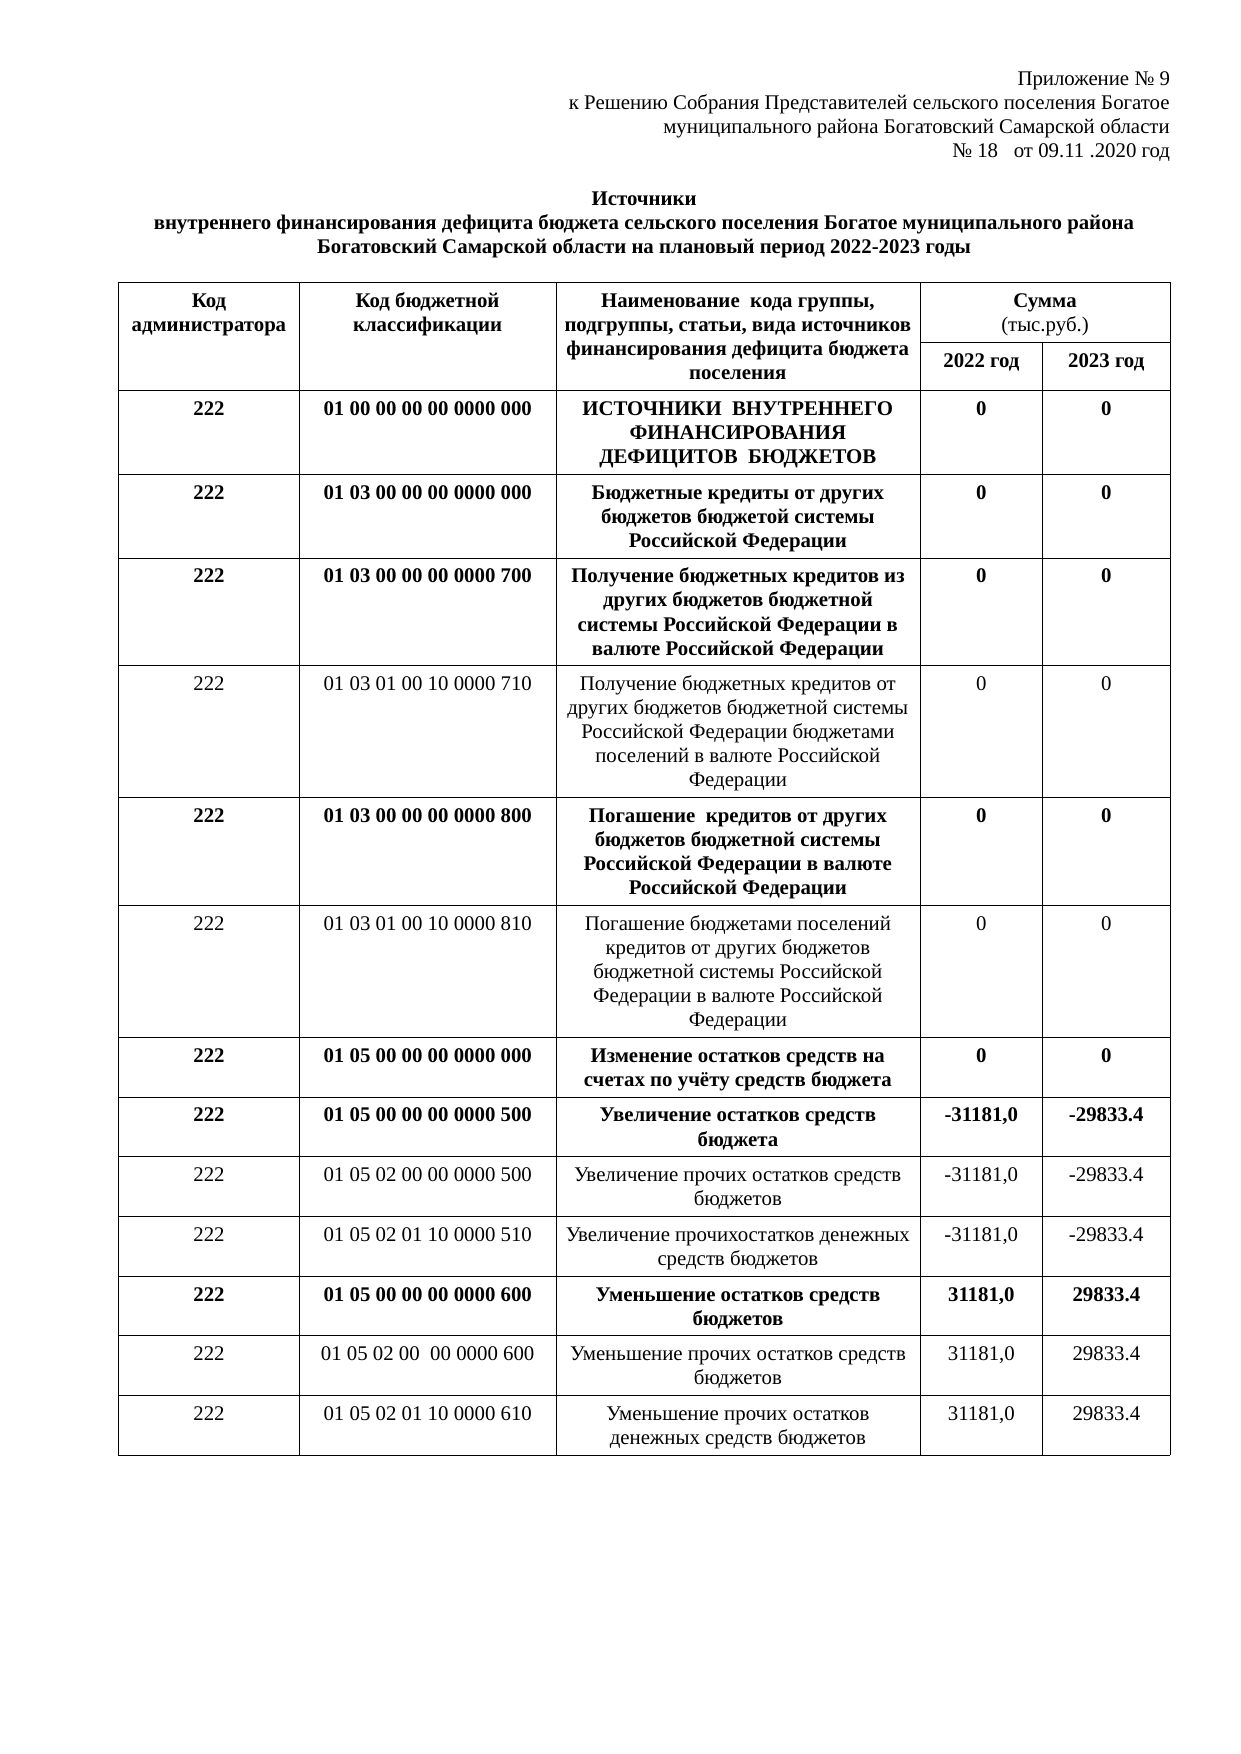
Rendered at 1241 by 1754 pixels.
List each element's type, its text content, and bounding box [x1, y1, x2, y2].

table_cell 01 03 01 00 10 0000 810 [300, 906, 556, 1037]
table_cell -31181,0 [921, 1098, 1042, 1156]
table_cell 0 [1043, 391, 1170, 474]
table_cell 222 [119, 666, 299, 797]
table_cell Бюджетные кредиты от других бюджетов бюджетой системы Российской Федерации [557, 475, 920, 557]
table_cell 222 [119, 1217, 299, 1276]
table_cell Увеличение остатков средств бюджета [557, 1098, 920, 1156]
text № 18 от 09.11 .2020 год [118, 138, 1170, 162]
table_header Сумма (тыс.руб.) [921, 283, 1170, 342]
table_cell 01 05 02 00 00 0000 600 [300, 1336, 556, 1395]
table_header Код администратора [119, 283, 299, 390]
table_cell 222 [119, 475, 299, 557]
table_cell -29833,4 [1043, 1157, 1170, 1216]
table_cell -29833,4 [1043, 1217, 1170, 1276]
table_cell 29833,4 [1043, 1277, 1170, 1335]
table_cell 0 [1043, 798, 1170, 905]
table_cell Получение бюджетных кредитов от других бюджетов бюджетной системы Российской Федерации бюджетами поселений в валюте Российской Федерации [557, 666, 920, 797]
table_cell 222 [119, 559, 299, 665]
table_cell 0 [921, 666, 1042, 797]
table_cell 31181,0 [921, 1277, 1042, 1335]
table_cell 0 [1043, 666, 1170, 797]
table_cell Погашение бюджетами поселений кредитов от других бюджетов бюджетной системы Российской Федерации в валюте Российской Федерации [557, 906, 920, 1037]
table_cell 0 [1043, 475, 1170, 557]
table_cell 222 [119, 1277, 299, 1335]
table_cell 2022 год [921, 343, 1042, 390]
table_cell Получение бюджетных кредитов из других бюджетов бюджетной системы Российской Федерации в валюте Российской Федерации [557, 559, 920, 665]
table_cell 31181,0 [921, 1396, 1042, 1455]
table_cell -31181,0 [921, 1157, 1042, 1216]
table_cell 0 [921, 559, 1042, 665]
table_cell 29833,4 [1043, 1396, 1170, 1455]
table_cell 01 05 02 01 10 0000 610 [300, 1396, 556, 1455]
table_cell 2023 год [1043, 343, 1170, 390]
table_cell 01 05 00 00 00 0000 500 [300, 1098, 556, 1156]
table_cell 222 [119, 1098, 299, 1156]
table_cell 01 05 02 00 00 0000 500 [300, 1157, 556, 1216]
text к Решению Собрания Представителей сельского поселения Богатое [118, 90, 1170, 114]
table_cell 0 [921, 798, 1042, 905]
table_cell 222 [119, 1336, 299, 1395]
table_cell 01 03 01 00 10 0000 710 [300, 666, 556, 797]
text муниципального района Богатовский Самарской области [118, 114, 1170, 138]
table_cell Уменьшение прочих остатков средств бюджетов [557, 1336, 920, 1395]
table_cell Изменение остатков средств на счетах по учёту средств бюджета [557, 1038, 920, 1097]
table_cell Уменьшение прочих остатков денежных средств бюджетов [557, 1396, 920, 1455]
table_cell 0 [1043, 559, 1170, 665]
table_cell -31181,0 [921, 1217, 1042, 1276]
table_cell 222 [119, 1157, 299, 1216]
text Источники [118, 186, 1170, 210]
table_cell 222 [119, 1396, 299, 1455]
table_cell 222 [119, 798, 299, 905]
table_cell 31181,0 [921, 1336, 1042, 1395]
table_cell 222 [119, 906, 299, 1037]
table_cell 0 [921, 475, 1042, 557]
table_header Код бюджетной классификации [300, 283, 556, 390]
table_cell 0 [921, 906, 1042, 1037]
table_cell -29833,4 [1043, 1098, 1170, 1156]
text Приложение № 9 [118, 66, 1170, 90]
table_cell 0 [921, 1038, 1042, 1097]
table_cell 222 [119, 1038, 299, 1097]
table_cell 01 05 02 01 10 0000 510 [300, 1217, 556, 1276]
table_cell 01 00 00 00 00 0000 000 [300, 391, 556, 474]
table_cell Увеличение прочих остатков средств бюджетов [557, 1157, 920, 1216]
table_cell 0 [921, 391, 1042, 474]
text внутреннего финансирования дефицита бюджета сельского поселения Богатое муниципального района Богатовский Самарской области на плановый период 2022-2023 годы [118, 210, 1170, 258]
table_cell 01 05 00 00 00 0000 600 [300, 1277, 556, 1335]
table_cell Погашение кредитов от других бюджетов бюджетной системы Российской Федерации в валюте Российской Федерации [557, 798, 920, 905]
table_cell 01 05 00 00 00 0000 000 [300, 1038, 556, 1097]
table_cell 29833,4 [1043, 1336, 1170, 1395]
table_cell 01 03 00 00 00 0000 700 [300, 559, 556, 665]
table_cell Увеличение прочихостатков денежных средств бюджетов [557, 1217, 920, 1276]
table_cell 0 [1043, 1038, 1170, 1097]
table_cell Уменьшение остатков средств бюджетов [557, 1277, 920, 1335]
table_header Наименование кода группы, подгруппы, статьи, вида источников финансирования дефицита бюджета поселения [557, 283, 920, 390]
table_cell 222 [119, 391, 299, 474]
table_cell 0 [1043, 906, 1170, 1037]
table_cell 01 03 00 00 00 0000 000 [300, 475, 556, 557]
table_cell ИСТОЧНИКИ ВНУТРЕННЕГО ФИНАНСИРОВАНИЯ ДЕФИЦИТОВ БЮДЖЕТОВ [557, 391, 920, 474]
table_cell 01 03 00 00 00 0000 800 [300, 798, 556, 905]
